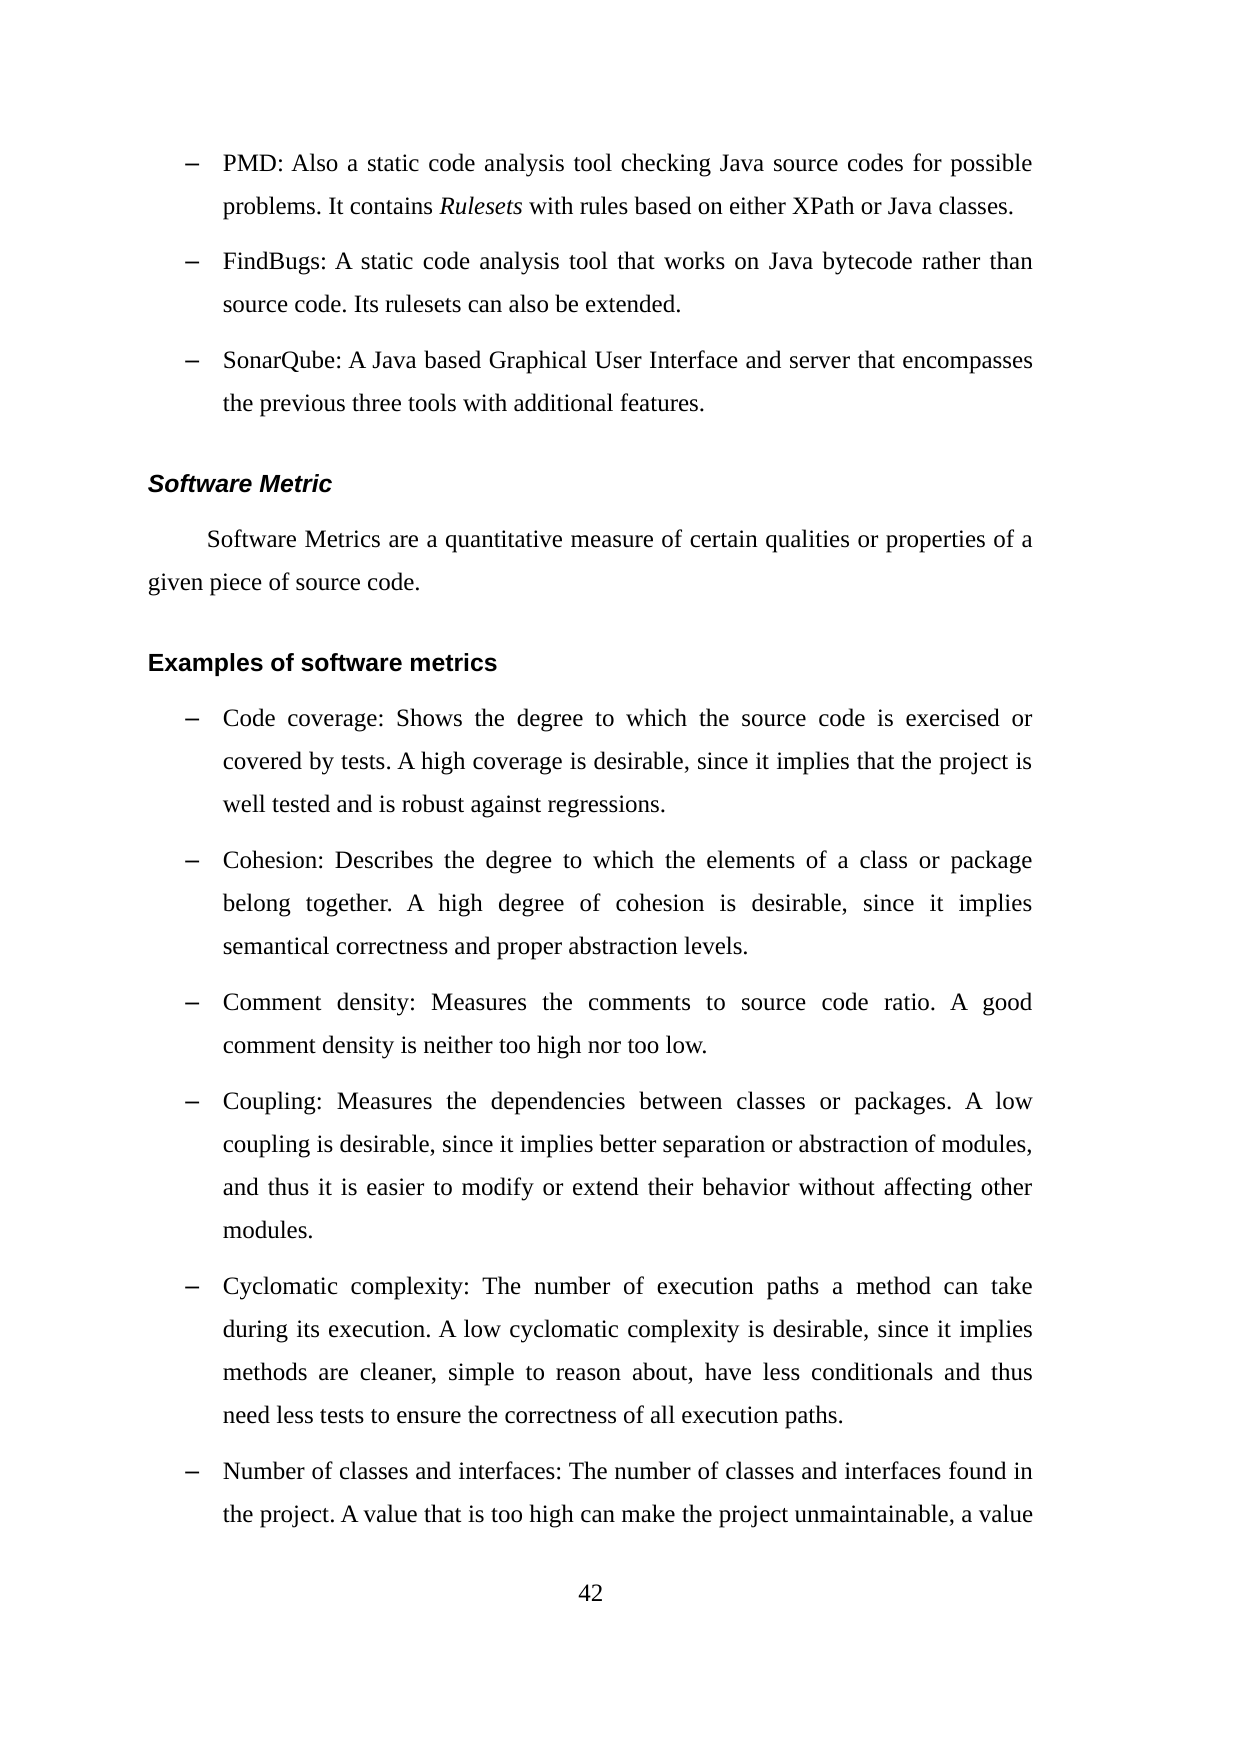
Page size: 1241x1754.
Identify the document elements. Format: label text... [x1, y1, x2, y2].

subtitle Software Metric [148, 469, 1033, 497]
list SonarQube: A Java based Graphical User Interface and server that encompasses the previous three tools with additional features. [185, 345, 1033, 417]
text Software Metrics are a quantitative measure of certain qualities or properties of a given piece of source code. [148, 524, 1033, 596]
list Code coverage: Shows the degree to which the source code is exercised or covered by tests. A high coverage is desirable, since it implies that the project is well tested and is robust against regressions. [185, 703, 1033, 818]
subtitle Examples of software metrics [148, 648, 1033, 676]
list Coupling: Measures the dependencies between classes or packages. A low coupling is desirable, since it implies better separation or abstraction of modules, and thus it is easier to modify or extend their behavior without affecting other modules. [185, 1086, 1033, 1244]
list PMD: Also a static code analysis tool checking Java source codes for possible problems. It contains Rulesets with rules based on either XPath or Java classes. [185, 148, 1033, 219]
list FindBugs: A static code analysis tool that works on Java bytecode rather than source code. Its rulesets can also be extended. [185, 246, 1033, 318]
list Cyclomatic complexity: The number of execution paths a method can take during its execution. A low cyclomatic complexity is desirable, since it implies methods are cleaner, simple to reason about, have less conditionals and thus need less tests to ensure the correctness of all execution paths. [185, 1271, 1033, 1429]
list Comment density: Measures the comments to source code ratio. A good comment density is neither too high nor too low. [185, 987, 1033, 1059]
list Cohesion: Describes the degree to which the elements of a class or package belong together. A high degree of cohesion is desirable, since it implies semantical correctness and proper abstraction levels. [185, 845, 1033, 960]
list Number of classes and interfaces: The number of classes and interfaces found in the project. A value that is too high can make the project unmaintainable, a value [185, 1456, 1033, 1528]
